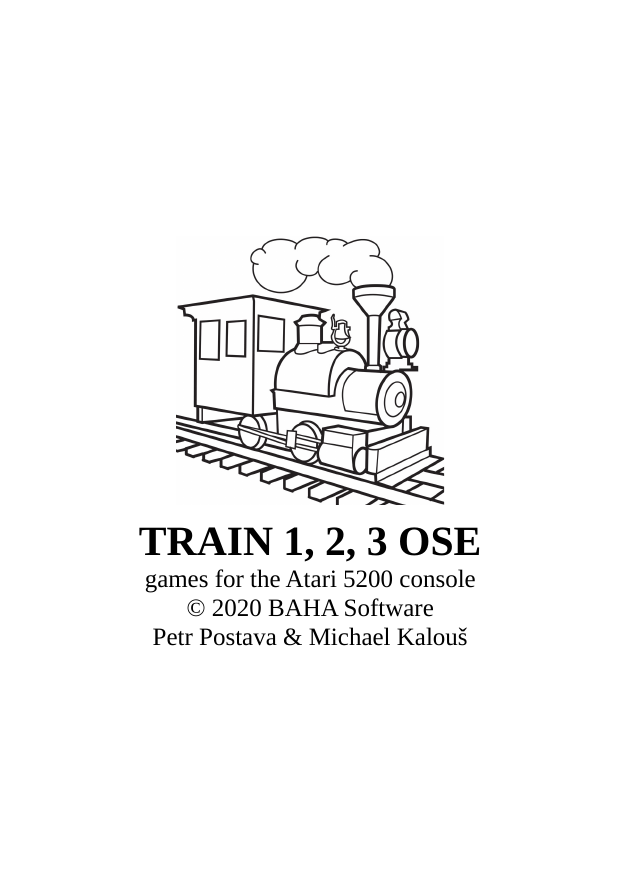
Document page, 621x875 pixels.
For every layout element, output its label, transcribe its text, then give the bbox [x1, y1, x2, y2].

picture [176, 236, 445, 505]
text © 2020 BAHA Software Petr Postava & Michael Kalouš [59, 593, 561, 650]
text TRAIN 1, 2, 3 OSE [59, 516, 561, 564]
text games for the Atari 5200 console [59, 564, 561, 593]
